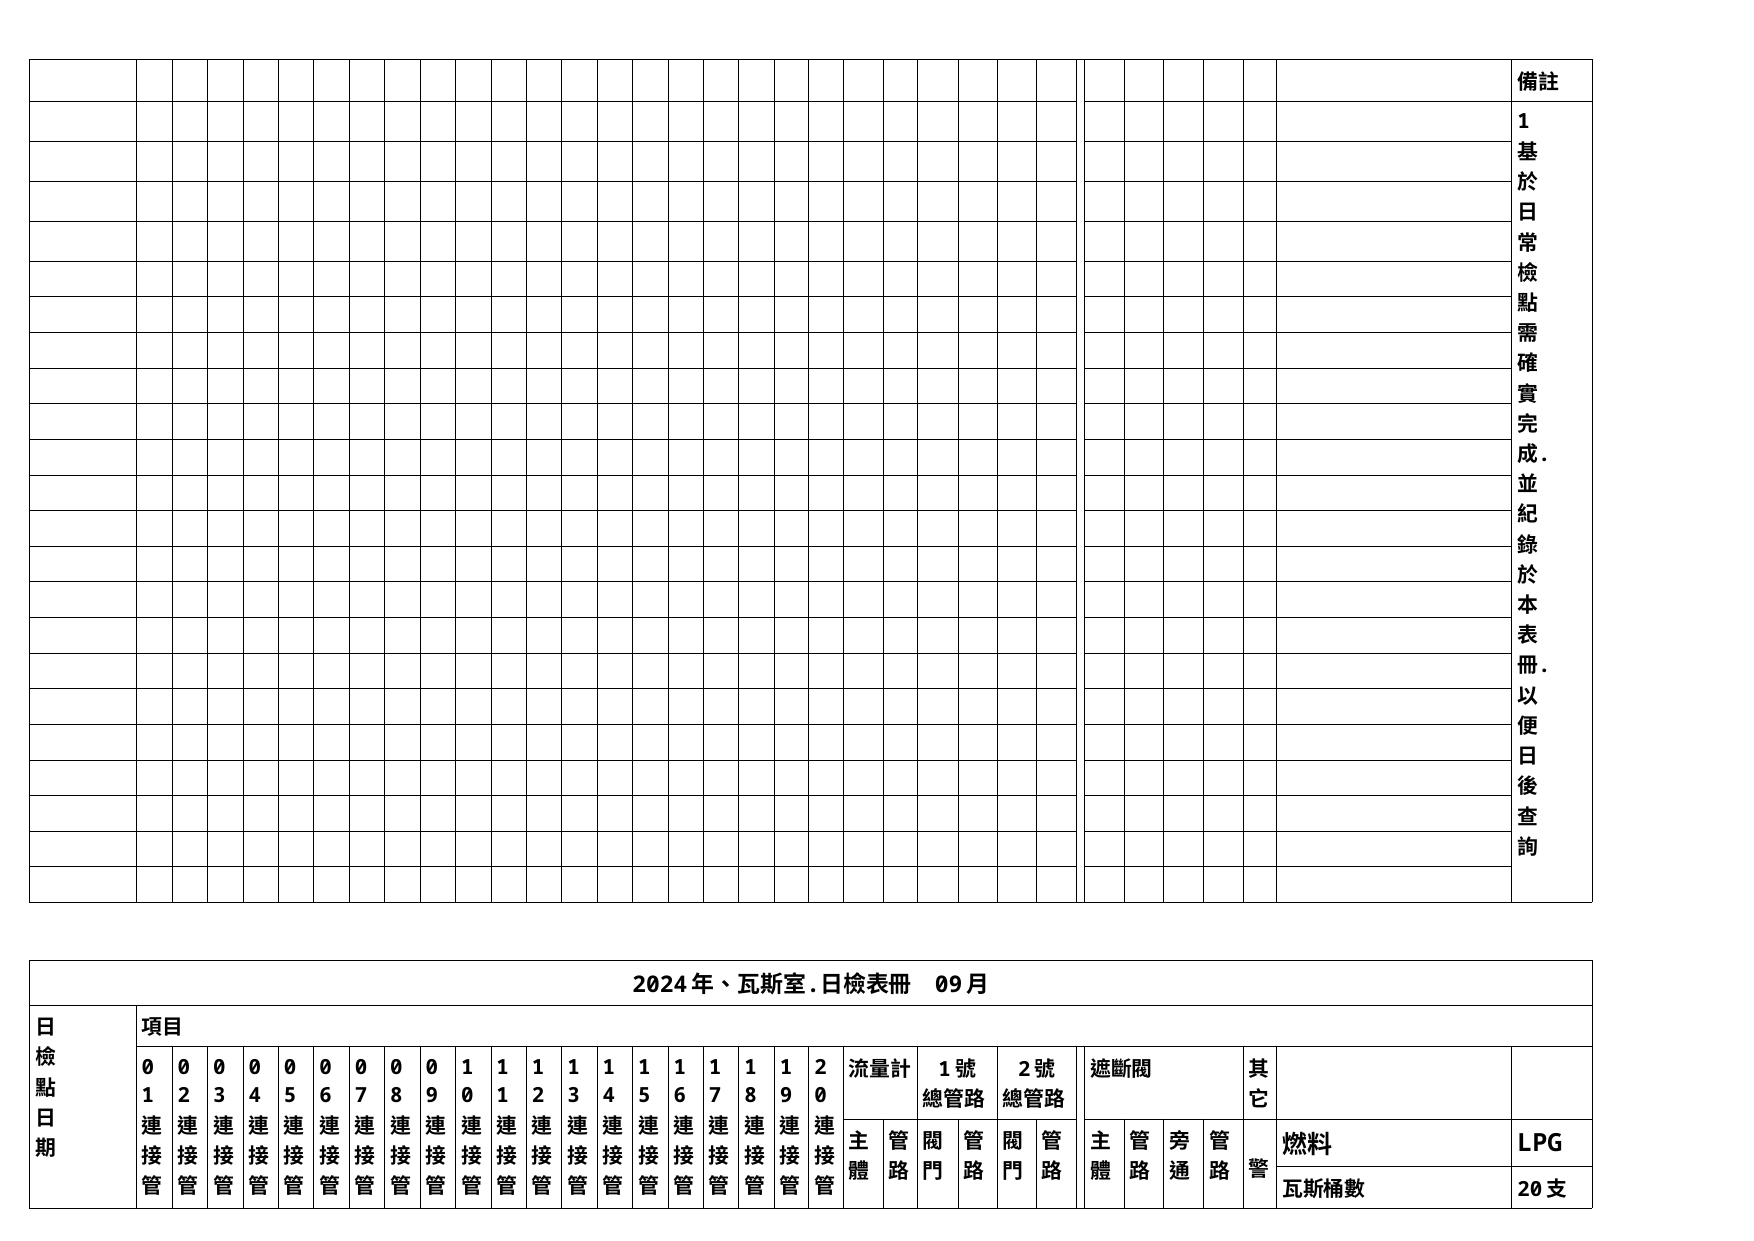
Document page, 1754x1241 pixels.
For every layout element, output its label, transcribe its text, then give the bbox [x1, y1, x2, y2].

table_cell [1125, 761, 1163, 795]
table_cell [844, 297, 883, 332]
table_cell [421, 369, 455, 403]
table_cell [208, 832, 243, 866]
table_cell [279, 476, 313, 510]
table_cell [173, 333, 207, 368]
table_cell [137, 262, 172, 296]
table_cell 管 路 [884, 1120, 917, 1208]
table_cell [1204, 618, 1243, 653]
table_cell [244, 867, 278, 902]
table_cell [739, 404, 774, 439]
table_cell [1085, 369, 1124, 403]
table_cell [30, 761, 136, 795]
table_cell [998, 262, 1036, 296]
table_cell [1244, 689, 1276, 724]
table_cell [314, 547, 349, 581]
table_cell [527, 182, 561, 221]
table_cell [527, 404, 561, 439]
table_cell [137, 142, 172, 181]
table_cell [1037, 867, 1076, 902]
table_cell [279, 867, 313, 902]
table_cell [244, 333, 278, 368]
table_cell [173, 222, 207, 261]
table_cell [137, 182, 172, 221]
table_cell [809, 440, 843, 474]
table_cell [633, 689, 668, 724]
table_cell [633, 262, 668, 296]
table_cell 其它 [1244, 1047, 1276, 1118]
table_cell [173, 725, 207, 759]
table_cell [492, 511, 526, 546]
table_cell [1125, 102, 1163, 141]
table_cell [1204, 60, 1243, 101]
table_cell [775, 582, 808, 617]
table_cell [884, 761, 917, 795]
table_cell [669, 182, 703, 221]
table_cell 主 體 結 構 [844, 1120, 883, 1208]
table_cell [1085, 476, 1124, 510]
table_cell [884, 440, 917, 474]
table_cell [456, 60, 491, 101]
table_cell [1277, 867, 1511, 902]
table_cell [844, 582, 883, 617]
table_cell [562, 60, 597, 101]
table_cell [633, 404, 668, 439]
table_cell [208, 404, 243, 439]
table_cell [775, 832, 808, 866]
table_cell [244, 102, 278, 141]
table_cell [1244, 60, 1276, 101]
table_cell [775, 404, 808, 439]
table_cell 管 路 [959, 1120, 997, 1208]
table_cell [704, 222, 738, 261]
table_cell [1204, 511, 1243, 546]
table_cell 12 連 接 管 、 閥 門 [527, 1047, 561, 1208]
table_cell [350, 796, 384, 831]
table_cell [527, 618, 561, 653]
table_cell [314, 796, 349, 831]
table_cell [633, 297, 668, 332]
table_cell [421, 222, 455, 261]
table_cell [30, 222, 136, 261]
table_cell [844, 796, 883, 831]
table_cell [562, 582, 597, 617]
table_cell [669, 725, 703, 759]
table_cell [456, 142, 491, 181]
table_cell [492, 654, 526, 688]
table_cell [244, 297, 278, 332]
table_cell [998, 369, 1036, 403]
table_cell [350, 142, 384, 181]
table_cell [350, 654, 384, 688]
table_cell [918, 297, 958, 332]
table_cell [1244, 222, 1276, 261]
table_cell [739, 60, 774, 101]
table_cell [279, 222, 313, 261]
table_cell [1244, 511, 1276, 546]
table_cell [1277, 832, 1511, 866]
table_cell [998, 182, 1036, 221]
table_cell 管 路 閥 門 [1125, 1120, 1163, 1208]
table_cell [884, 60, 917, 101]
table_cell [998, 102, 1036, 141]
table_cell [1277, 654, 1511, 688]
table_cell [314, 333, 349, 368]
table_cell [809, 832, 843, 866]
table_cell [1244, 404, 1276, 439]
table_cell [1277, 142, 1511, 181]
table_cell [809, 404, 843, 439]
table_cell [30, 725, 136, 759]
table_cell [598, 582, 632, 617]
table_cell [998, 404, 1036, 439]
table_cell [1085, 689, 1124, 724]
table_cell [775, 262, 808, 296]
table_cell [918, 60, 958, 101]
table_cell [279, 369, 313, 403]
table_cell [1244, 102, 1276, 141]
table_cell [598, 511, 632, 546]
table_cell 瓦斯桶數 [1277, 1167, 1511, 1208]
table_cell [562, 796, 597, 831]
table_cell [598, 689, 632, 724]
table_cell [173, 182, 207, 221]
table_cell [598, 547, 632, 581]
table_cell [137, 476, 172, 510]
table_cell [669, 867, 703, 902]
table_cell [998, 761, 1036, 795]
table_cell [1125, 182, 1163, 221]
table_cell [385, 182, 420, 221]
table_cell [598, 297, 632, 332]
table_cell LPG [1512, 1120, 1592, 1166]
table_cell [598, 618, 632, 653]
table_cell [598, 725, 632, 759]
table_cell [959, 654, 997, 688]
table_cell [421, 547, 455, 581]
table_cell [1277, 547, 1511, 581]
table_cell [775, 333, 808, 368]
table_cell [1037, 297, 1076, 332]
table_cell [809, 689, 843, 724]
table_cell [279, 297, 313, 332]
table_cell [385, 222, 420, 261]
table_cell [998, 796, 1036, 831]
table_cell 旁 通 閥 [1164, 1120, 1203, 1208]
table_cell [456, 369, 491, 403]
table_cell [314, 761, 349, 795]
table_cell [739, 369, 774, 403]
table_cell [492, 222, 526, 261]
table_cell [633, 476, 668, 510]
table_cell [809, 222, 843, 261]
table_cell [527, 511, 561, 546]
table_cell [244, 60, 278, 101]
table_cell 主 體 結 構 [1085, 1120, 1124, 1208]
table_cell [1204, 725, 1243, 759]
table_cell 05 連 接 管 、 閥 門 [279, 1047, 313, 1208]
table_cell [244, 725, 278, 759]
table_cell [884, 476, 917, 510]
table_cell [208, 796, 243, 831]
table_cell [1125, 832, 1163, 866]
table_cell [844, 142, 883, 181]
table_cell [562, 369, 597, 403]
table_cell [844, 60, 883, 101]
table_cell [1277, 222, 1511, 261]
table_cell [421, 796, 455, 831]
table_cell [633, 511, 668, 546]
table_cell [1204, 262, 1243, 296]
table_cell [244, 832, 278, 866]
table_cell [739, 725, 774, 759]
table_cell [884, 333, 917, 368]
table_cell [775, 369, 808, 403]
table_cell [669, 369, 703, 403]
table_cell [173, 102, 207, 141]
table_cell [562, 689, 597, 724]
table_cell [884, 404, 917, 439]
table_cell [492, 142, 526, 181]
table_cell [809, 142, 843, 181]
table_cell [350, 511, 384, 546]
table_cell 19 連 接 管 、 閥 門 [775, 1047, 808, 1208]
table_cell [137, 102, 172, 141]
table_cell [669, 262, 703, 296]
table_cell [884, 102, 917, 141]
table_cell [527, 440, 561, 474]
table_cell [456, 182, 491, 221]
table_cell [30, 832, 136, 866]
table_cell [562, 333, 597, 368]
table_cell [1125, 440, 1163, 474]
table_cell [244, 440, 278, 474]
table_cell 1 基 於 日 常 檢 點 需 確 實 完 成. 並 紀 錄 於 本 表 冊. 以 便 日 後 查 詢 [1512, 102, 1592, 902]
table_cell [1244, 262, 1276, 296]
table_cell [208, 725, 243, 759]
table_cell [314, 476, 349, 510]
table_cell [1204, 832, 1243, 866]
table_cell [456, 582, 491, 617]
table_cell [137, 867, 172, 902]
table_cell [173, 297, 207, 332]
table_cell [775, 297, 808, 332]
table_cell [598, 404, 632, 439]
table_cell 13 連 接 管 、 閥 門 [562, 1047, 597, 1208]
table_cell [1204, 476, 1243, 510]
table_cell [844, 222, 883, 261]
table_cell [137, 582, 172, 617]
table_cell [669, 333, 703, 368]
table_cell [137, 60, 172, 101]
table_cell [1277, 796, 1511, 831]
table_cell [998, 547, 1036, 581]
table_cell [844, 369, 883, 403]
table_cell [30, 582, 136, 617]
table_cell [527, 725, 561, 759]
table_cell [1037, 832, 1076, 866]
table_cell [959, 142, 997, 181]
table_cell [884, 689, 917, 724]
table_cell [1277, 369, 1511, 403]
table_cell [385, 582, 420, 617]
table_cell [959, 222, 997, 261]
table_cell [492, 476, 526, 510]
table_cell [350, 404, 384, 439]
table_cell [633, 142, 668, 181]
table_cell [809, 511, 843, 546]
table_cell [809, 60, 843, 101]
table_cell [350, 440, 384, 474]
table_cell [1037, 182, 1076, 221]
table_cell 管 路 [1037, 1120, 1076, 1208]
table_cell [918, 476, 958, 510]
table_cell [30, 440, 136, 474]
table_cell [918, 262, 958, 296]
table_cell [314, 102, 349, 141]
table_cell [918, 689, 958, 724]
table_cell [1037, 60, 1076, 101]
table_cell [492, 102, 526, 141]
table_cell [959, 262, 997, 296]
table_cell [562, 102, 597, 141]
table_cell [30, 476, 136, 510]
table_cell [844, 476, 883, 510]
table_cell [1085, 333, 1124, 368]
table_cell [173, 547, 207, 581]
table_cell [314, 404, 349, 439]
table_cell [421, 297, 455, 332]
table_cell [1164, 369, 1203, 403]
table_cell [998, 832, 1036, 866]
table_cell [30, 60, 136, 101]
table_cell [998, 333, 1036, 368]
table_cell [527, 60, 561, 101]
table_cell [704, 297, 738, 332]
table_cell [739, 182, 774, 221]
table_cell [421, 476, 455, 510]
table_cell [959, 618, 997, 653]
table_cell [492, 832, 526, 866]
table_cell [1085, 547, 1124, 581]
table_cell [30, 511, 136, 546]
table_cell [350, 182, 384, 221]
table_cell [385, 440, 420, 474]
table_cell [959, 832, 997, 866]
table_cell [421, 867, 455, 902]
table_cell [775, 60, 808, 101]
table_cell [314, 262, 349, 296]
table_cell [775, 796, 808, 831]
table_cell [208, 142, 243, 181]
table_cell [633, 832, 668, 866]
table_cell [809, 618, 843, 653]
table_cell [421, 182, 455, 221]
table_cell [598, 654, 632, 688]
table_cell [314, 725, 349, 759]
table_cell [998, 618, 1036, 653]
table_cell [1164, 297, 1203, 332]
table_cell [1204, 297, 1243, 332]
table_cell [844, 440, 883, 474]
table_cell [1277, 476, 1511, 510]
table_cell [527, 547, 561, 581]
table_cell [527, 333, 561, 368]
table_cell [1277, 297, 1511, 332]
table_cell [421, 102, 455, 141]
table_cell [669, 476, 703, 510]
table_cell [385, 511, 420, 546]
table_cell [918, 142, 958, 181]
table_cell [1204, 689, 1243, 724]
table_cell [421, 60, 455, 101]
table_cell [704, 262, 738, 296]
table_cell [1164, 440, 1203, 474]
table_cell [704, 102, 738, 141]
table_cell [998, 440, 1036, 474]
table_cell [775, 440, 808, 474]
table_cell [918, 796, 958, 831]
table_cell [1164, 867, 1203, 902]
table_cell [884, 618, 917, 653]
table_cell [1204, 142, 1243, 181]
table_cell 17 連 接 管 、 閥 門 [704, 1047, 738, 1208]
table_cell [279, 102, 313, 141]
table_cell [562, 182, 597, 221]
table_cell [998, 689, 1036, 724]
table_cell 警 報 器 [1244, 1120, 1276, 1208]
table_cell [30, 262, 136, 296]
table_cell [385, 476, 420, 510]
table_cell 10 連 接 管 、 閥 門 [456, 1047, 491, 1208]
table_cell [1244, 832, 1276, 866]
table_cell [1204, 222, 1243, 261]
table_cell [1164, 796, 1203, 831]
table_cell [173, 60, 207, 101]
table_cell [998, 476, 1036, 510]
table_cell [704, 582, 738, 617]
table_cell [1204, 182, 1243, 221]
table_cell [492, 369, 526, 403]
table_cell [1125, 654, 1163, 688]
table_cell [959, 867, 997, 902]
table_cell [844, 182, 883, 221]
table_cell [1277, 511, 1511, 546]
table_cell [1277, 102, 1511, 141]
table_cell [1125, 867, 1163, 902]
table_cell [884, 582, 917, 617]
table_cell [173, 582, 207, 617]
table_cell [527, 297, 561, 332]
table_cell [1085, 222, 1124, 261]
table_cell [739, 761, 774, 795]
table_cell [1125, 476, 1163, 510]
table_cell [456, 404, 491, 439]
table_cell [884, 796, 917, 831]
table_cell [30, 618, 136, 653]
table_cell [1277, 761, 1511, 795]
table_cell [314, 618, 349, 653]
table_cell [244, 689, 278, 724]
table_cell [492, 547, 526, 581]
table_cell [1277, 60, 1511, 101]
table_cell [1204, 582, 1243, 617]
table_cell 閥 門 [998, 1120, 1036, 1208]
table_cell [421, 654, 455, 688]
table_cell [350, 582, 384, 617]
table_cell [527, 142, 561, 181]
table_cell 16 連 接 管 、 閥 門 [669, 1047, 703, 1208]
table_cell [633, 547, 668, 581]
table_cell [562, 832, 597, 866]
table_cell [1085, 618, 1124, 653]
table_cell [492, 725, 526, 759]
table_cell [279, 725, 313, 759]
table_cell [1037, 547, 1076, 581]
table_cell [844, 654, 883, 688]
table_cell [633, 102, 668, 141]
table_cell [562, 511, 597, 546]
table_cell [279, 511, 313, 546]
table_cell [421, 832, 455, 866]
table_cell [884, 832, 917, 866]
table_cell [669, 222, 703, 261]
table_cell [884, 262, 917, 296]
table_cell [385, 689, 420, 724]
table_cell [1277, 582, 1511, 617]
table_cell [421, 142, 455, 181]
table_cell [456, 222, 491, 261]
table_cell [704, 333, 738, 368]
table_cell [1277, 262, 1511, 296]
table_cell [244, 511, 278, 546]
table_cell [1204, 867, 1243, 902]
table_cell [1277, 182, 1511, 221]
table_cell [1037, 476, 1076, 510]
table_cell [527, 867, 561, 902]
table_cell [173, 618, 207, 653]
table_cell [809, 796, 843, 831]
table_cell [173, 142, 207, 181]
table_cell [562, 262, 597, 296]
table_cell [669, 404, 703, 439]
table_cell [314, 60, 349, 101]
table_cell [598, 867, 632, 902]
table_cell [244, 476, 278, 510]
table_cell [421, 333, 455, 368]
table_cell [562, 476, 597, 510]
table_cell [137, 654, 172, 688]
table_cell [1277, 725, 1511, 759]
table_cell [492, 333, 526, 368]
table_cell [775, 725, 808, 759]
table_cell [1164, 182, 1203, 221]
table_cell [30, 297, 136, 332]
table_cell [959, 440, 997, 474]
table_cell [918, 369, 958, 403]
table_cell [1244, 654, 1276, 688]
table_cell [527, 262, 561, 296]
table_cell [959, 725, 997, 759]
table_cell [1164, 654, 1203, 688]
table_cell [633, 582, 668, 617]
table_cell [775, 618, 808, 653]
table_cell [739, 547, 774, 581]
table_cell [739, 440, 774, 474]
table_cell 遮斷閥 [1085, 1047, 1243, 1118]
table_cell [1037, 102, 1076, 141]
table_cell [208, 582, 243, 617]
table_cell [1204, 654, 1243, 688]
table_cell [669, 102, 703, 141]
table_cell [669, 440, 703, 474]
table_cell [1244, 867, 1276, 902]
table_cell [279, 333, 313, 368]
table_cell [208, 654, 243, 688]
table_cell [704, 761, 738, 795]
table_cell [1125, 222, 1163, 261]
table_cell [1125, 796, 1163, 831]
table_cell [208, 60, 243, 101]
table_cell [314, 867, 349, 902]
table_cell [1125, 618, 1163, 653]
table_cell [350, 689, 384, 724]
table_cell [314, 369, 349, 403]
table_cell [633, 761, 668, 795]
table_cell [959, 182, 997, 221]
table_cell [918, 867, 958, 902]
table_cell [456, 689, 491, 724]
table_cell [456, 832, 491, 866]
table_cell [350, 297, 384, 332]
table_cell [1204, 333, 1243, 368]
table_cell [1204, 404, 1243, 439]
table_cell [704, 369, 738, 403]
table_cell [314, 654, 349, 688]
table_cell [739, 102, 774, 141]
table_cell [279, 832, 313, 866]
table_cell [562, 142, 597, 181]
table_cell [775, 761, 808, 795]
table_cell [1164, 761, 1203, 795]
table_cell [633, 654, 668, 688]
table_cell [739, 333, 774, 368]
table_cell [809, 182, 843, 221]
table_cell [456, 333, 491, 368]
table_cell [739, 511, 774, 546]
table_cell [669, 142, 703, 181]
table_cell [739, 222, 774, 261]
table_cell [421, 689, 455, 724]
table_cell [208, 102, 243, 141]
table_cell [1085, 60, 1124, 101]
table_cell [1244, 297, 1276, 332]
table_cell [1277, 618, 1511, 653]
table_cell [775, 547, 808, 581]
table_cell [456, 102, 491, 141]
table_cell [1244, 725, 1276, 759]
table_cell [844, 832, 883, 866]
table_cell [918, 832, 958, 866]
table_cell [1085, 832, 1124, 866]
table_cell [918, 725, 958, 759]
table_cell [1125, 333, 1163, 368]
table_cell [208, 369, 243, 403]
table_cell [598, 369, 632, 403]
table_cell [173, 867, 207, 902]
table_cell [1037, 333, 1076, 368]
table_cell 燃料 [1277, 1120, 1511, 1166]
table_cell [1244, 333, 1276, 368]
table_cell [173, 476, 207, 510]
table_cell [385, 832, 420, 866]
table_cell [739, 582, 774, 617]
table_cell [1125, 689, 1163, 724]
table_cell [959, 547, 997, 581]
table_cell [137, 761, 172, 795]
table_cell [844, 102, 883, 141]
table_cell [1085, 582, 1124, 617]
table_cell [1244, 476, 1276, 510]
table_cell [1164, 832, 1203, 866]
table_cell [739, 832, 774, 866]
table_cell [1164, 511, 1203, 546]
table_cell [421, 511, 455, 546]
table_cell [456, 867, 491, 902]
table_cell [1085, 182, 1124, 221]
table_cell [137, 511, 172, 546]
table_cell [1085, 867, 1124, 902]
table_cell [1085, 102, 1124, 141]
table_cell [456, 476, 491, 510]
table_cell [1244, 796, 1276, 831]
table_cell [279, 689, 313, 724]
table_cell [1164, 476, 1203, 510]
table_cell [1085, 725, 1124, 759]
table_cell [421, 725, 455, 759]
table_cell [244, 262, 278, 296]
table_cell [1037, 142, 1076, 181]
table_cell [456, 654, 491, 688]
table_cell [350, 369, 384, 403]
table_cell [959, 333, 997, 368]
table_cell [1037, 369, 1076, 403]
table_cell [598, 182, 632, 221]
table_cell [492, 404, 526, 439]
table_cell [30, 142, 136, 181]
table_cell [918, 654, 958, 688]
table_cell [918, 761, 958, 795]
table_cell [1244, 369, 1276, 403]
table_cell [669, 832, 703, 866]
table_cell [633, 725, 668, 759]
table_cell [998, 867, 1036, 902]
table_cell [884, 654, 917, 688]
table_cell [669, 618, 703, 653]
table_cell [1164, 262, 1203, 296]
table_cell [456, 618, 491, 653]
table_cell [527, 222, 561, 261]
table_cell [244, 369, 278, 403]
table_cell [1037, 618, 1076, 653]
table_cell [244, 761, 278, 795]
table_cell [314, 297, 349, 332]
table_cell [633, 333, 668, 368]
table_cell [350, 333, 384, 368]
table_cell [279, 582, 313, 617]
table_cell [775, 142, 808, 181]
table_cell [704, 618, 738, 653]
table_cell [598, 222, 632, 261]
table_cell [598, 333, 632, 368]
table_cell [492, 297, 526, 332]
table_cell [137, 222, 172, 261]
table_cell [30, 689, 136, 724]
table_cell [669, 297, 703, 332]
table_cell [1204, 547, 1243, 581]
table_cell [527, 654, 561, 688]
table_cell [244, 182, 278, 221]
table_cell 03 連 接 管 、 閥 門 [208, 1047, 243, 1208]
table_cell [527, 832, 561, 866]
table_cell [527, 761, 561, 795]
table_cell [492, 867, 526, 902]
table_cell [244, 618, 278, 653]
table_cell [739, 476, 774, 510]
table_cell [385, 725, 420, 759]
table_cell [314, 142, 349, 181]
table_cell [633, 618, 668, 653]
table_cell [633, 60, 668, 101]
table_cell [1085, 262, 1124, 296]
table_cell [527, 102, 561, 141]
table_cell [244, 582, 278, 617]
table_cell [562, 404, 597, 439]
table_cell [598, 142, 632, 181]
table_cell 11 連 接 管 、 閥 門 [492, 1047, 526, 1208]
table_cell [918, 102, 958, 141]
table_cell [137, 618, 172, 653]
table_cell 09 連 接 管 、 閥 門 [421, 1047, 455, 1208]
table_cell [314, 689, 349, 724]
table_cell [385, 654, 420, 688]
table_cell [959, 404, 997, 439]
table_cell [1125, 547, 1163, 581]
table_cell [1037, 796, 1076, 831]
table_cell [1164, 689, 1203, 724]
table_cell [1125, 582, 1163, 617]
table_cell [492, 761, 526, 795]
table_cell [704, 547, 738, 581]
table_cell [279, 547, 313, 581]
table_cell [1164, 404, 1203, 439]
table_cell [918, 511, 958, 546]
table_cell [1164, 547, 1203, 581]
table_cell [562, 654, 597, 688]
table_cell [1204, 796, 1243, 831]
table_cell [844, 511, 883, 546]
table_cell [173, 440, 207, 474]
table_cell [1204, 102, 1243, 141]
table_cell [137, 832, 172, 866]
table_cell [350, 102, 384, 141]
table_cell [633, 369, 668, 403]
table_cell [562, 297, 597, 332]
table_cell [884, 222, 917, 261]
table_cell [844, 547, 883, 581]
table_cell [492, 182, 526, 221]
table_cell [918, 547, 958, 581]
table_cell [30, 182, 136, 221]
table_cell [998, 654, 1036, 688]
table_cell [1277, 689, 1511, 724]
table_cell [350, 60, 384, 101]
table_cell [918, 222, 958, 261]
table_cell [173, 369, 207, 403]
table_cell [998, 582, 1036, 617]
table_cell [137, 796, 172, 831]
table_cell [809, 476, 843, 510]
table_cell [809, 262, 843, 296]
table_cell [208, 867, 243, 902]
table_cell [350, 761, 384, 795]
table_cell 18 連 接 管 、 閥 門 [739, 1047, 774, 1208]
table_cell [30, 867, 136, 902]
table_cell [809, 654, 843, 688]
table_cell [918, 333, 958, 368]
table_cell [669, 582, 703, 617]
table_cell [1125, 404, 1163, 439]
table_cell 14 連 接 管 、 閥 門 [598, 1047, 632, 1208]
table_cell [1085, 142, 1124, 181]
table_cell 管 路 [1204, 1120, 1243, 1208]
table_cell [1204, 440, 1243, 474]
table_cell 備註 [1512, 60, 1592, 101]
table_cell [998, 60, 1036, 101]
table_cell [314, 182, 349, 221]
table_cell [1164, 725, 1203, 759]
table_cell [279, 60, 313, 101]
table_cell [385, 333, 420, 368]
table_cell [492, 60, 526, 101]
table_cell 06 連 接 管 、 閥 門 [314, 1047, 349, 1208]
table_cell [809, 761, 843, 795]
table_cell [1037, 582, 1076, 617]
table_cell [350, 832, 384, 866]
table_cell [775, 511, 808, 546]
table_cell [739, 689, 774, 724]
table_cell [385, 142, 420, 181]
table_cell [208, 333, 243, 368]
table_cell [739, 142, 774, 181]
table_cell [137, 725, 172, 759]
table_cell [884, 725, 917, 759]
table_cell [598, 796, 632, 831]
table_cell [137, 440, 172, 474]
table_cell [669, 796, 703, 831]
table_cell [844, 761, 883, 795]
table_cell [704, 867, 738, 902]
table_cell [844, 404, 883, 439]
table_cell [385, 404, 420, 439]
table_cell [1164, 222, 1203, 261]
table_cell [456, 547, 491, 581]
table_cell [884, 547, 917, 581]
table_cell [527, 689, 561, 724]
table_cell [492, 262, 526, 296]
table_cell [918, 404, 958, 439]
table_cell [562, 547, 597, 581]
table_cell [739, 297, 774, 332]
table_cell [562, 725, 597, 759]
table_cell [998, 222, 1036, 261]
table_cell 20連 接 管 、 閥 門 [809, 1047, 843, 1208]
table_cell [244, 404, 278, 439]
table_cell [704, 476, 738, 510]
table_cell [492, 618, 526, 653]
table_cell [775, 689, 808, 724]
table_cell [959, 102, 997, 141]
table_cell [137, 369, 172, 403]
table_cell [598, 440, 632, 474]
table_cell [314, 440, 349, 474]
table_cell [704, 440, 738, 474]
table_cell [704, 142, 738, 181]
table_cell [208, 262, 243, 296]
table_cell [173, 796, 207, 831]
table_cell [244, 222, 278, 261]
table_cell [279, 440, 313, 474]
table_cell 04 連 接 管 、 閥 門 [244, 1047, 278, 1208]
table_cell [739, 796, 774, 831]
table_cell [173, 262, 207, 296]
table_cell [704, 832, 738, 866]
table_cell [1277, 1047, 1511, 1118]
table_cell 01 連 接 管 、 閥 門 [137, 1047, 172, 1208]
table_cell [775, 867, 808, 902]
table_cell [633, 440, 668, 474]
table_cell [598, 102, 632, 141]
table_cell [959, 476, 997, 510]
table_cell [492, 440, 526, 474]
table_cell [1085, 796, 1124, 831]
table_cell [1037, 511, 1076, 546]
table_cell [421, 618, 455, 653]
table_cell [959, 369, 997, 403]
table_cell [527, 796, 561, 831]
table_cell [1164, 60, 1203, 101]
table_cell 07 連 接 管 、 閥 門 [350, 1047, 384, 1208]
table_cell [669, 60, 703, 101]
table_cell [998, 511, 1036, 546]
table_cell [1164, 618, 1203, 653]
table_cell [598, 60, 632, 101]
table_cell [173, 404, 207, 439]
table_cell [1125, 297, 1163, 332]
table_cell [30, 404, 136, 439]
table_cell [959, 582, 997, 617]
table_cell [598, 761, 632, 795]
table_cell [385, 297, 420, 332]
table_cell [1125, 142, 1163, 181]
table_cell [1125, 369, 1163, 403]
table_cell [456, 440, 491, 474]
table_cell [1277, 440, 1511, 474]
table_cell [1244, 761, 1276, 795]
table_cell [1277, 333, 1511, 368]
table_cell [1085, 761, 1124, 795]
table_cell [1037, 761, 1076, 795]
table_cell [844, 333, 883, 368]
table_cell [633, 222, 668, 261]
table_cell [350, 618, 384, 653]
table_cell [884, 511, 917, 546]
table_cell [739, 618, 774, 653]
table_cell [844, 618, 883, 653]
table_cell [1037, 222, 1076, 261]
table_cell [1037, 440, 1076, 474]
table_cell [279, 182, 313, 221]
table_cell [456, 511, 491, 546]
table_cell [704, 511, 738, 546]
table_cell [809, 867, 843, 902]
table_cell [809, 725, 843, 759]
table_cell [208, 440, 243, 474]
table_cell [314, 582, 349, 617]
table_cell [844, 725, 883, 759]
table_cell [562, 440, 597, 474]
table_cell [314, 832, 349, 866]
table_cell [173, 832, 207, 866]
table_cell [527, 369, 561, 403]
table_cell [562, 618, 597, 653]
table_cell [669, 547, 703, 581]
table_cell [884, 369, 917, 403]
table_cell [998, 725, 1036, 759]
table_cell [1125, 262, 1163, 296]
table_cell [456, 725, 491, 759]
table_cell [1277, 404, 1511, 439]
table_cell [279, 618, 313, 653]
table_cell [884, 867, 917, 902]
table_cell [173, 511, 207, 546]
table_cell [1085, 654, 1124, 688]
table_cell [998, 142, 1036, 181]
table_cell [775, 654, 808, 688]
table_cell [208, 182, 243, 221]
table_cell [959, 761, 997, 795]
table_cell [844, 867, 883, 902]
table_cell [137, 547, 172, 581]
table_cell [809, 582, 843, 617]
table_cell [918, 618, 958, 653]
table_cell [809, 102, 843, 141]
table_cell [456, 297, 491, 332]
table_cell [456, 761, 491, 795]
table_cell [775, 182, 808, 221]
table_cell [1037, 262, 1076, 296]
table_cell [173, 654, 207, 688]
table_cell [350, 476, 384, 510]
table_cell [314, 511, 349, 546]
table_cell [244, 142, 278, 181]
table_cell [1037, 654, 1076, 688]
table_cell [385, 796, 420, 831]
table_cell [918, 582, 958, 617]
table_cell [844, 689, 883, 724]
table_cell [244, 796, 278, 831]
table_cell [1204, 761, 1243, 795]
table_cell 閥門 [918, 1120, 958, 1208]
table_cell [633, 867, 668, 902]
table_cell [1037, 404, 1076, 439]
table_cell [137, 404, 172, 439]
table_cell [704, 404, 738, 439]
table_cell [704, 725, 738, 759]
table_cell [1164, 102, 1203, 141]
table_cell [998, 297, 1036, 332]
table_cell [959, 297, 997, 332]
table_cell [1244, 142, 1276, 181]
table_cell [208, 618, 243, 653]
table_cell [1077, 1047, 1084, 1208]
table_cell [350, 867, 384, 902]
table_cell [456, 262, 491, 296]
table_cell [959, 689, 997, 724]
table_cell [809, 297, 843, 332]
table_cell [385, 60, 420, 101]
table_cell [492, 689, 526, 724]
table_cell [884, 297, 917, 332]
table_cell [421, 404, 455, 439]
table_cell [421, 440, 455, 474]
table_cell [739, 262, 774, 296]
table_cell [633, 182, 668, 221]
table_cell [1037, 725, 1076, 759]
table_cell [1125, 60, 1163, 101]
table_cell [279, 761, 313, 795]
table_cell [809, 369, 843, 403]
table_cell [1204, 369, 1243, 403]
table_cell [279, 262, 313, 296]
table_cell [527, 582, 561, 617]
table_cell [208, 511, 243, 546]
table_cell [173, 689, 207, 724]
table_cell [385, 761, 420, 795]
table_cell [385, 867, 420, 902]
table_cell [918, 182, 958, 221]
table_cell [959, 511, 997, 546]
table_cell [350, 725, 384, 759]
table_cell [704, 60, 738, 101]
table_cell 流量計 [844, 1047, 917, 1118]
table_cell 項目 [137, 1006, 1592, 1046]
table_cell [314, 222, 349, 261]
table_cell [918, 440, 958, 474]
table_cell [137, 333, 172, 368]
table_cell [421, 582, 455, 617]
table_cell [30, 547, 136, 581]
table_cell [598, 262, 632, 296]
table_cell [959, 60, 997, 101]
table_cell [421, 761, 455, 795]
table_cell [208, 689, 243, 724]
table_cell [279, 796, 313, 831]
table_cell [350, 222, 384, 261]
table_cell [633, 796, 668, 831]
table_cell [208, 761, 243, 795]
table_cell [173, 761, 207, 795]
table_cell [137, 689, 172, 724]
table_cell [421, 262, 455, 296]
table_cell [30, 333, 136, 368]
table_cell [1085, 404, 1124, 439]
table_cell [30, 796, 136, 831]
table_cell [350, 547, 384, 581]
table_cell [30, 369, 136, 403]
table_cell [669, 689, 703, 724]
table_cell [669, 511, 703, 546]
table_cell [704, 182, 738, 221]
table_cell [562, 761, 597, 795]
table_cell [1125, 511, 1163, 546]
table_cell 15 連 接 管 、 閥 門 [633, 1047, 668, 1208]
table_cell 08 連 接 管 、 閥 門 [385, 1047, 420, 1208]
table_cell [350, 262, 384, 296]
table_cell [1164, 582, 1203, 617]
table_cell [1244, 618, 1276, 653]
table_cell [208, 476, 243, 510]
table_cell [385, 369, 420, 403]
table_cell [704, 689, 738, 724]
table_cell [704, 654, 738, 688]
table_cell [208, 547, 243, 581]
table_header 2024年、瓦斯室.日檢表冊 09月 [30, 961, 1592, 1004]
table_cell [1164, 333, 1203, 368]
table_cell [456, 796, 491, 831]
table_cell [775, 102, 808, 141]
table_cell [1085, 440, 1124, 474]
table_cell [704, 796, 738, 831]
table_cell [739, 654, 774, 688]
table_cell [1512, 1047, 1592, 1118]
table_cell [884, 182, 917, 221]
table_cell [527, 476, 561, 510]
table_cell [279, 654, 313, 688]
table_cell [1037, 689, 1076, 724]
table_cell [669, 654, 703, 688]
table_cell [809, 333, 843, 368]
table_cell [385, 102, 420, 141]
table_cell [137, 297, 172, 332]
table_cell [598, 476, 632, 510]
table_cell [562, 222, 597, 261]
table_cell [669, 761, 703, 795]
table_cell [30, 102, 136, 141]
table_cell [1244, 547, 1276, 581]
table_cell [884, 142, 917, 181]
table_cell [1244, 440, 1276, 474]
table_cell [809, 547, 843, 581]
table_cell [1244, 582, 1276, 617]
table_cell [30, 654, 136, 688]
table_cell [775, 222, 808, 261]
table_cell [244, 654, 278, 688]
table_cell [562, 867, 597, 902]
table_cell [1085, 297, 1124, 332]
table_cell [775, 476, 808, 510]
table_cell [244, 547, 278, 581]
table_cell [739, 867, 774, 902]
table_cell [208, 297, 243, 332]
table_cell 20支 [1512, 1167, 1592, 1208]
table_cell [1125, 725, 1163, 759]
table_cell 日 檢 點 日 期 [30, 1006, 136, 1208]
table_cell [1244, 182, 1276, 221]
table_cell [279, 142, 313, 181]
table_cell [385, 262, 420, 296]
table_cell 1號 總管路 [918, 1047, 997, 1118]
table_cell [492, 796, 526, 831]
table_cell [1164, 142, 1203, 181]
table_cell [385, 618, 420, 653]
table_cell [279, 404, 313, 439]
table_cell [208, 222, 243, 261]
table_cell 02 連 接 管 、 閥 門 [173, 1047, 207, 1208]
table_cell [844, 262, 883, 296]
table_cell [492, 582, 526, 617]
table_cell [385, 547, 420, 581]
table_cell [959, 796, 997, 831]
table_cell [1085, 511, 1124, 546]
table_cell [598, 832, 632, 866]
table_cell 2號 總管路 [998, 1047, 1076, 1118]
